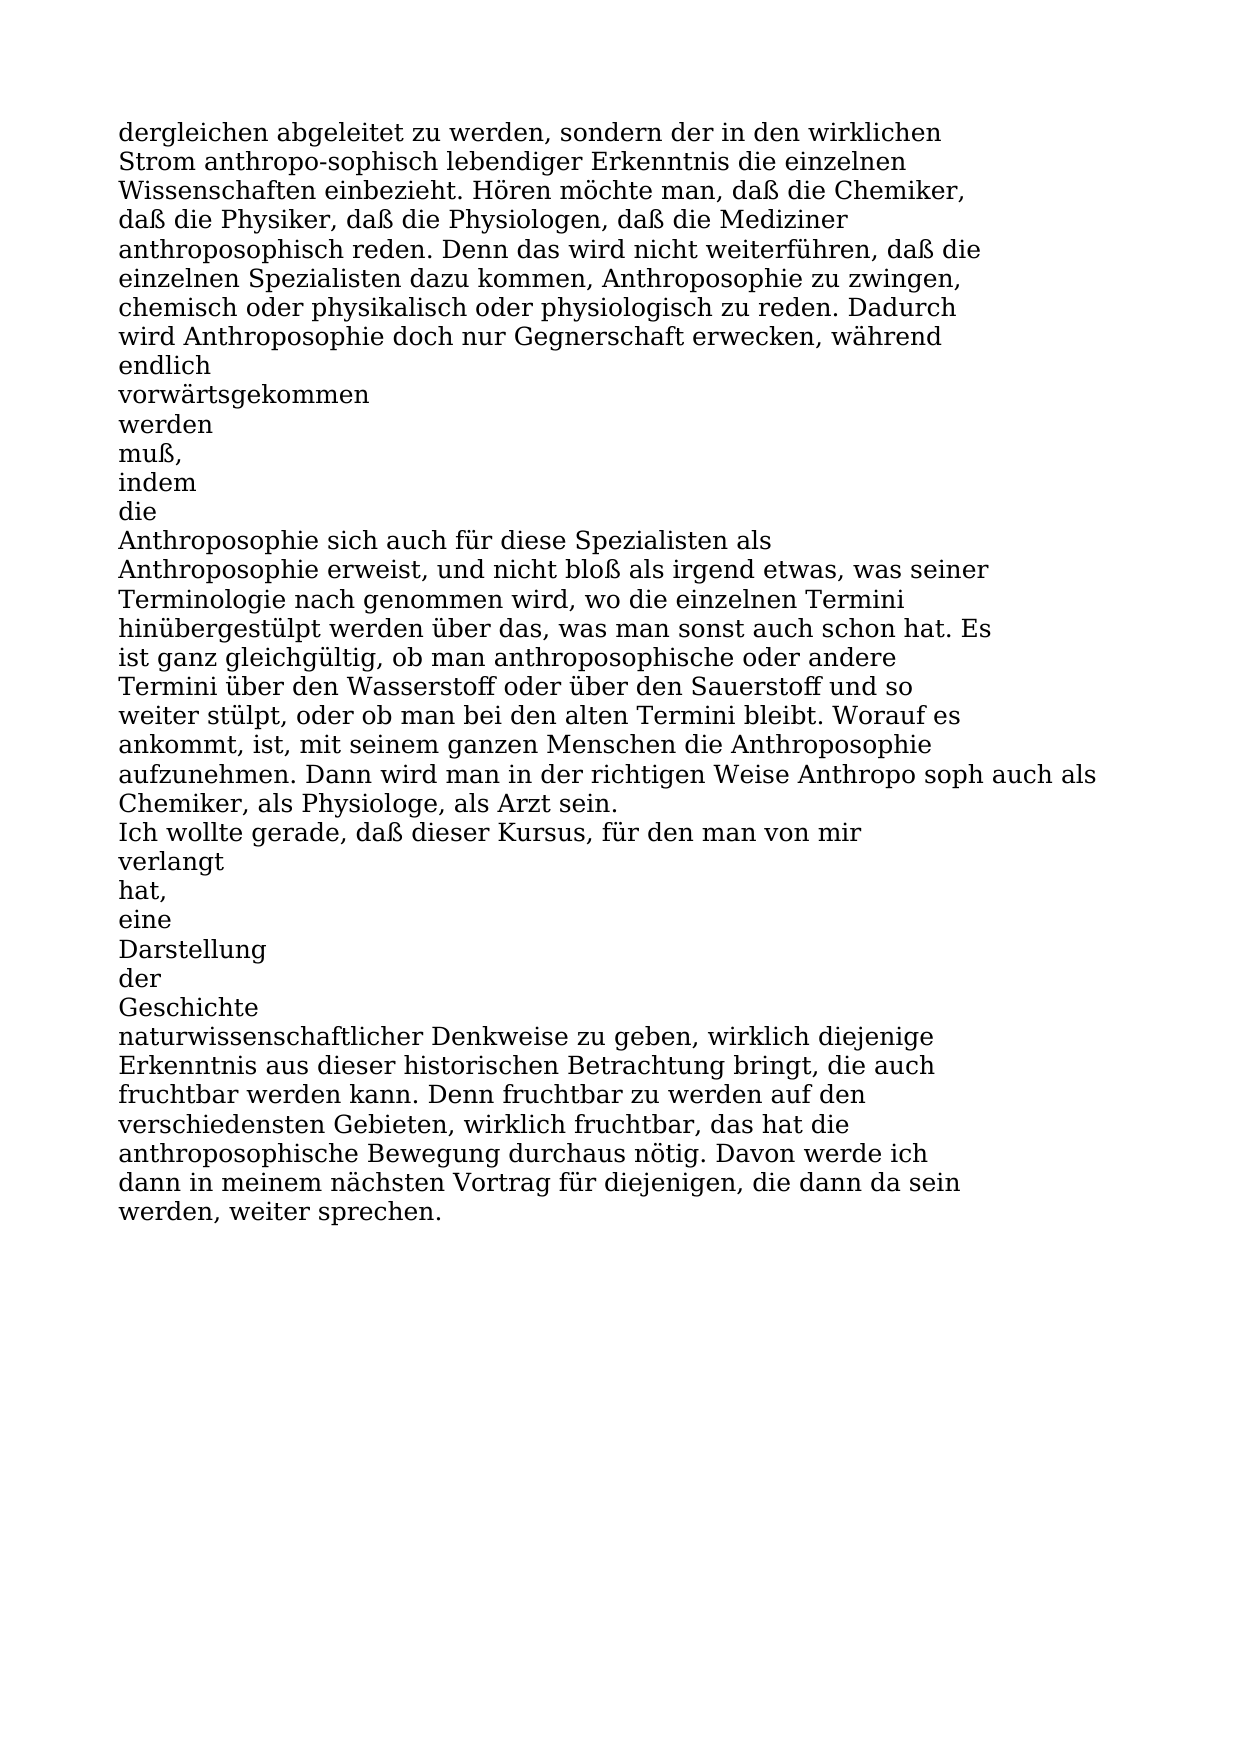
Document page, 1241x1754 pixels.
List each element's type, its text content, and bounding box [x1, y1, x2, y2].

text werden [118, 410, 1122, 439]
text Darstellung [118, 935, 1122, 964]
text Termini über den Wasserstoff oder über den Sauerstoff und so [118, 672, 1122, 701]
text eine [118, 906, 1122, 935]
text Ich wollte gerade, daß dieser Kursus, für den man von mir [118, 818, 1122, 847]
text hat, [118, 876, 1122, 906]
text naturwissenschaftlicher Denkweise zu geben, wirklich diejenige [118, 1022, 1122, 1051]
text anthroposophisch reden. Denn das wird nicht weiterführen, daß die [118, 235, 1122, 264]
text hinübergestülpt werden über das, was man sonst auch schon hat. Es [118, 614, 1122, 643]
text Wissenschaften einbezieht. Hören möchte man, daß die Chemiker, [118, 176, 1122, 206]
text ist ganz gleichgültig, ob man anthroposophische oder andere [118, 643, 1122, 672]
text Anthroposophie erweist, und nicht bloß als irgend etwas, was seiner [118, 556, 1122, 585]
text Strom anthropo-sophisch lebendiger Erkenntnis die einzelnen [118, 147, 1122, 176]
text ankommt, ist, mit seinem ganzen Menschen die Anthroposophie [118, 731, 1122, 760]
text der [118, 964, 1122, 993]
text chemisch oder physikalisch oder physiologisch zu reden. Dadurch [118, 293, 1122, 322]
text endlich [118, 351, 1122, 381]
text weiter stülpt, oder ob man bei den alten Termini bleibt. Worauf es [118, 701, 1122, 731]
text werden, weiter sprechen. [118, 1197, 1122, 1226]
text einzelnen Spezialisten dazu kommen, Anthroposophie zu zwingen, [118, 264, 1122, 293]
text vorwärtsgekommen [118, 381, 1122, 410]
text Geschichte [118, 993, 1122, 1022]
text daß die Physiker, daß die Physiologen, daß die Mediziner [118, 206, 1122, 235]
text Erkenntnis aus dieser historischen Betrachtung bringt, die auch [118, 1051, 1122, 1081]
text indem [118, 468, 1122, 497]
text die [118, 497, 1122, 526]
text anthroposophische Bewegung durchaus nötig. Davon werde ich [118, 1139, 1122, 1168]
text wird Anthroposophie doch nur Gegnerschaft erwecken, während [118, 322, 1122, 351]
text muß, [118, 439, 1122, 468]
text fruchtbar werden kann. Denn fruchtbar zu werden auf den [118, 1081, 1122, 1110]
text dann in meinem nächsten Vortrag für diejenigen, die dann da sein [118, 1168, 1122, 1197]
text Anthroposophie sich auch für diese Spezialisten als [118, 526, 1122, 556]
text verlangt [118, 847, 1122, 876]
text dergleichen abgeleitet zu werden, sondern der in den wirklichen [118, 118, 1122, 147]
text Terminologie nach genommen wird, wo die einzelnen Termini [118, 585, 1122, 614]
text verschiedensten Gebieten, wirklich fruchtbar, das hat die [118, 1110, 1122, 1139]
text aufzunehmen. Dann wird man in der richtigen Weise Anthropo soph auch als Chemiker, als Physiologe, als Arzt sein. [118, 760, 1122, 818]
